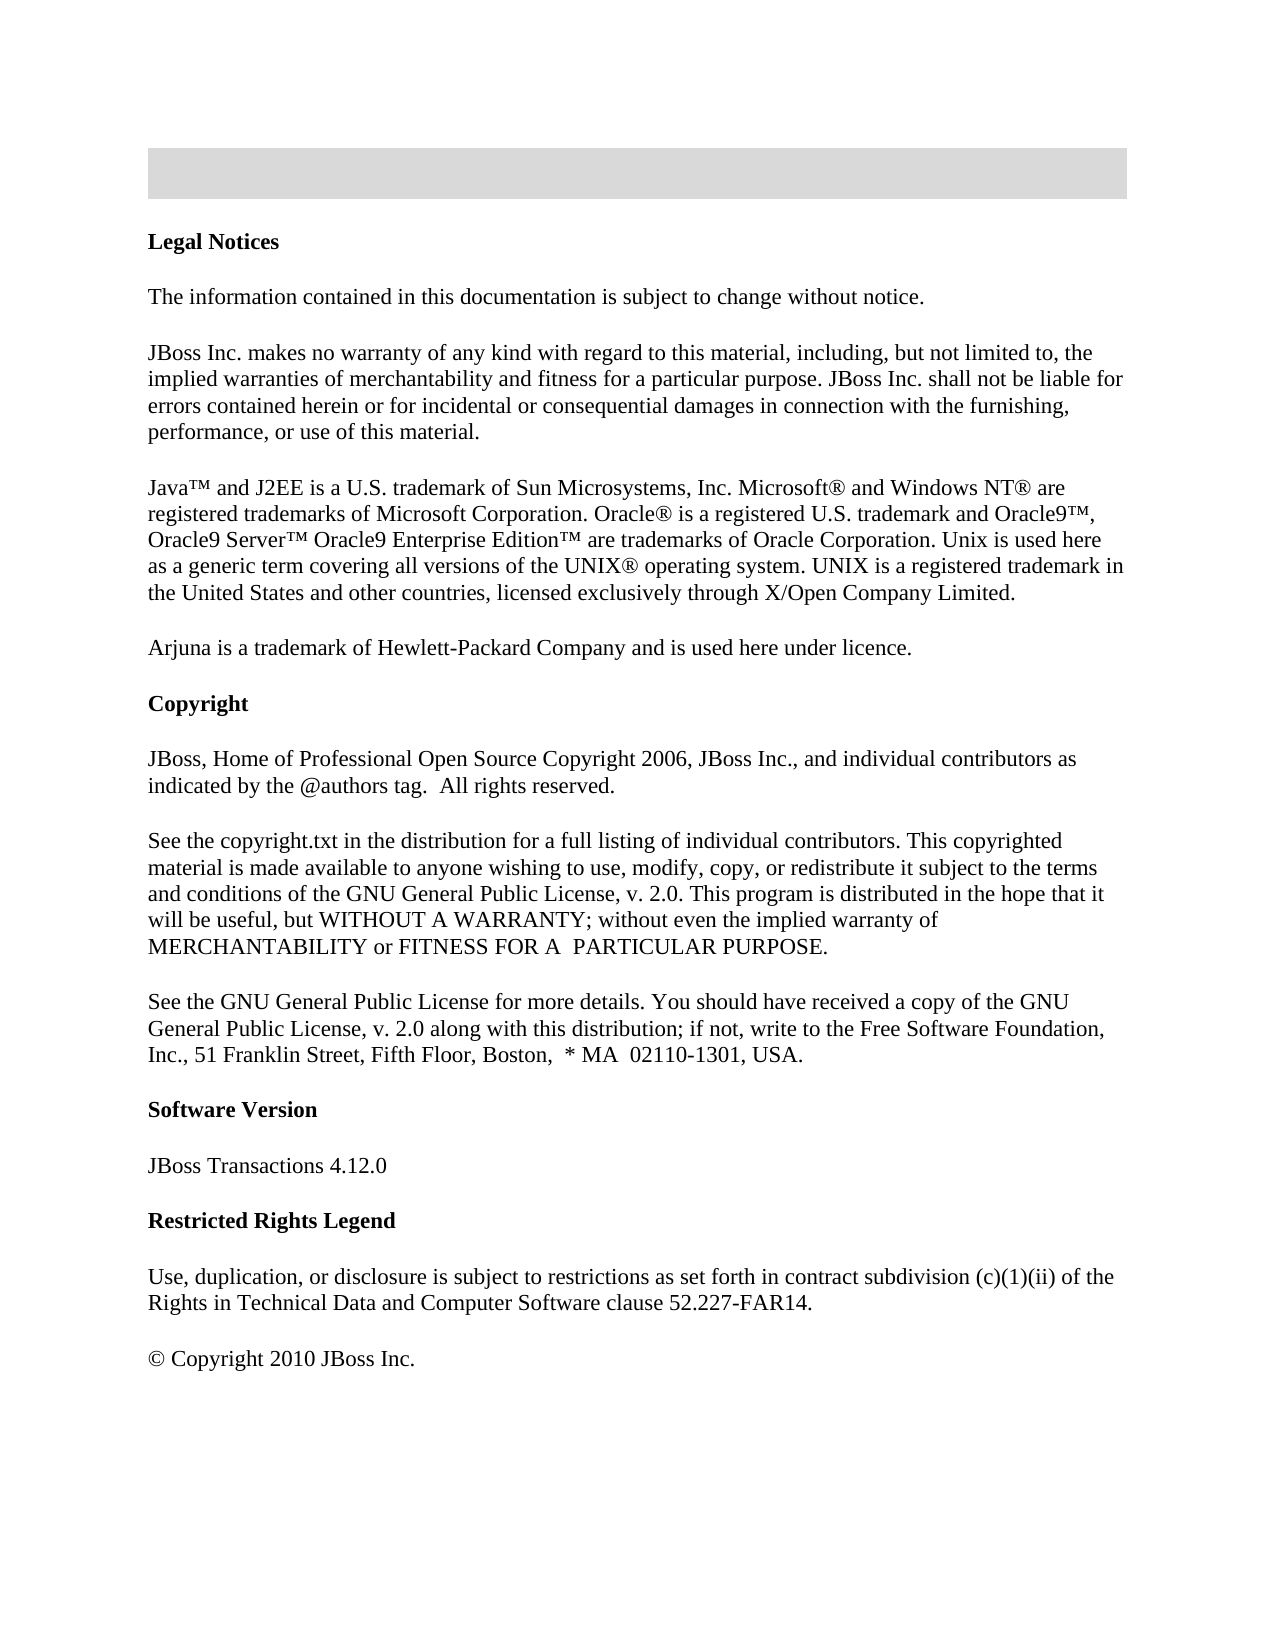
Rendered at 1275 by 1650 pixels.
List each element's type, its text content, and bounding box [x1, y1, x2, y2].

text JBoss, Home of Professional Open Source Copyright 2006, JBoss Inc., and individual contributors as indicated by the @authors tag. All rights reserved. [148, 746, 1127, 798]
text Java™ and J2EE is a U.S. trademark of Sun Microsystems, Inc. Microsoft® and Windows NT® are registered trademarks of Microsoft Corporation. Oracle® is a registered U.S. trademark and Oracle9™, Oracle9 Server™ Oracle9 Enterprise Edition™ are trademarks of Oracle Corporation. Unix is used here as a generic term covering all versions of the UNIX® operating system. UNIX is a registered trademark in the United States and other countries, licensed exclusively through X/Open Company Limited. [148, 473, 1127, 605]
text Use, duplication, or disclosure is subject to restrictions as set forth in contract subdivision (c)(1)(ii) of the Rights in Technical Data and Computer Software clause 52.227-FAR14. [148, 1263, 1127, 1316]
text Copyright [148, 690, 1127, 716]
text Software Version [148, 1097, 1127, 1123]
text JBoss Transactions 4.10.0 [148, 1152, 1127, 1178]
text Legal Notices [148, 228, 1127, 254]
text See the GNU General Public License for more details. You should have received a copy of the GNU General Public License, v. 2.0 along with this distribution; if not, write to the Free Software Foundation, Inc., 51 Franklin Street, Fifth Floor, Boston, * MA 02110-1301, USA. [148, 988, 1127, 1067]
text Arjuna is a trademark of Hewlett-Packard Company and is used here under licence. [148, 634, 1127, 661]
text © Copyright 2010 JBoss Inc. [148, 1345, 1127, 1371]
text Restricted Rights Legend [148, 1208, 1127, 1234]
text JBoss Inc. makes no warranty of any kind with regard to this material, including, but not limited to, the implied warranties of merchantability and fitness for a particular purpose. JBoss Inc. shall not be liable for errors contained herein or for incidental or consequential damages in connection with the furnishing, performance, or use of this material. [148, 339, 1127, 444]
text See the copyright.txt in the distribution for a full listing of individual contributors. This copyrighted material is made available to anyone wishing to use, modify, copy, or redistribute it subject to the terms and conditions of the GNU General Public License, v. 2.0. This program is distributed in the hope that it will be useful, but WITHOUT A WARRANTY; without even the implied warranty of MERCHANTABILITY or FITNESS FOR A PARTICULAR PURPOSE. [148, 827, 1127, 959]
text The information contained in this documentation is subject to change without notice. [148, 283, 1127, 310]
